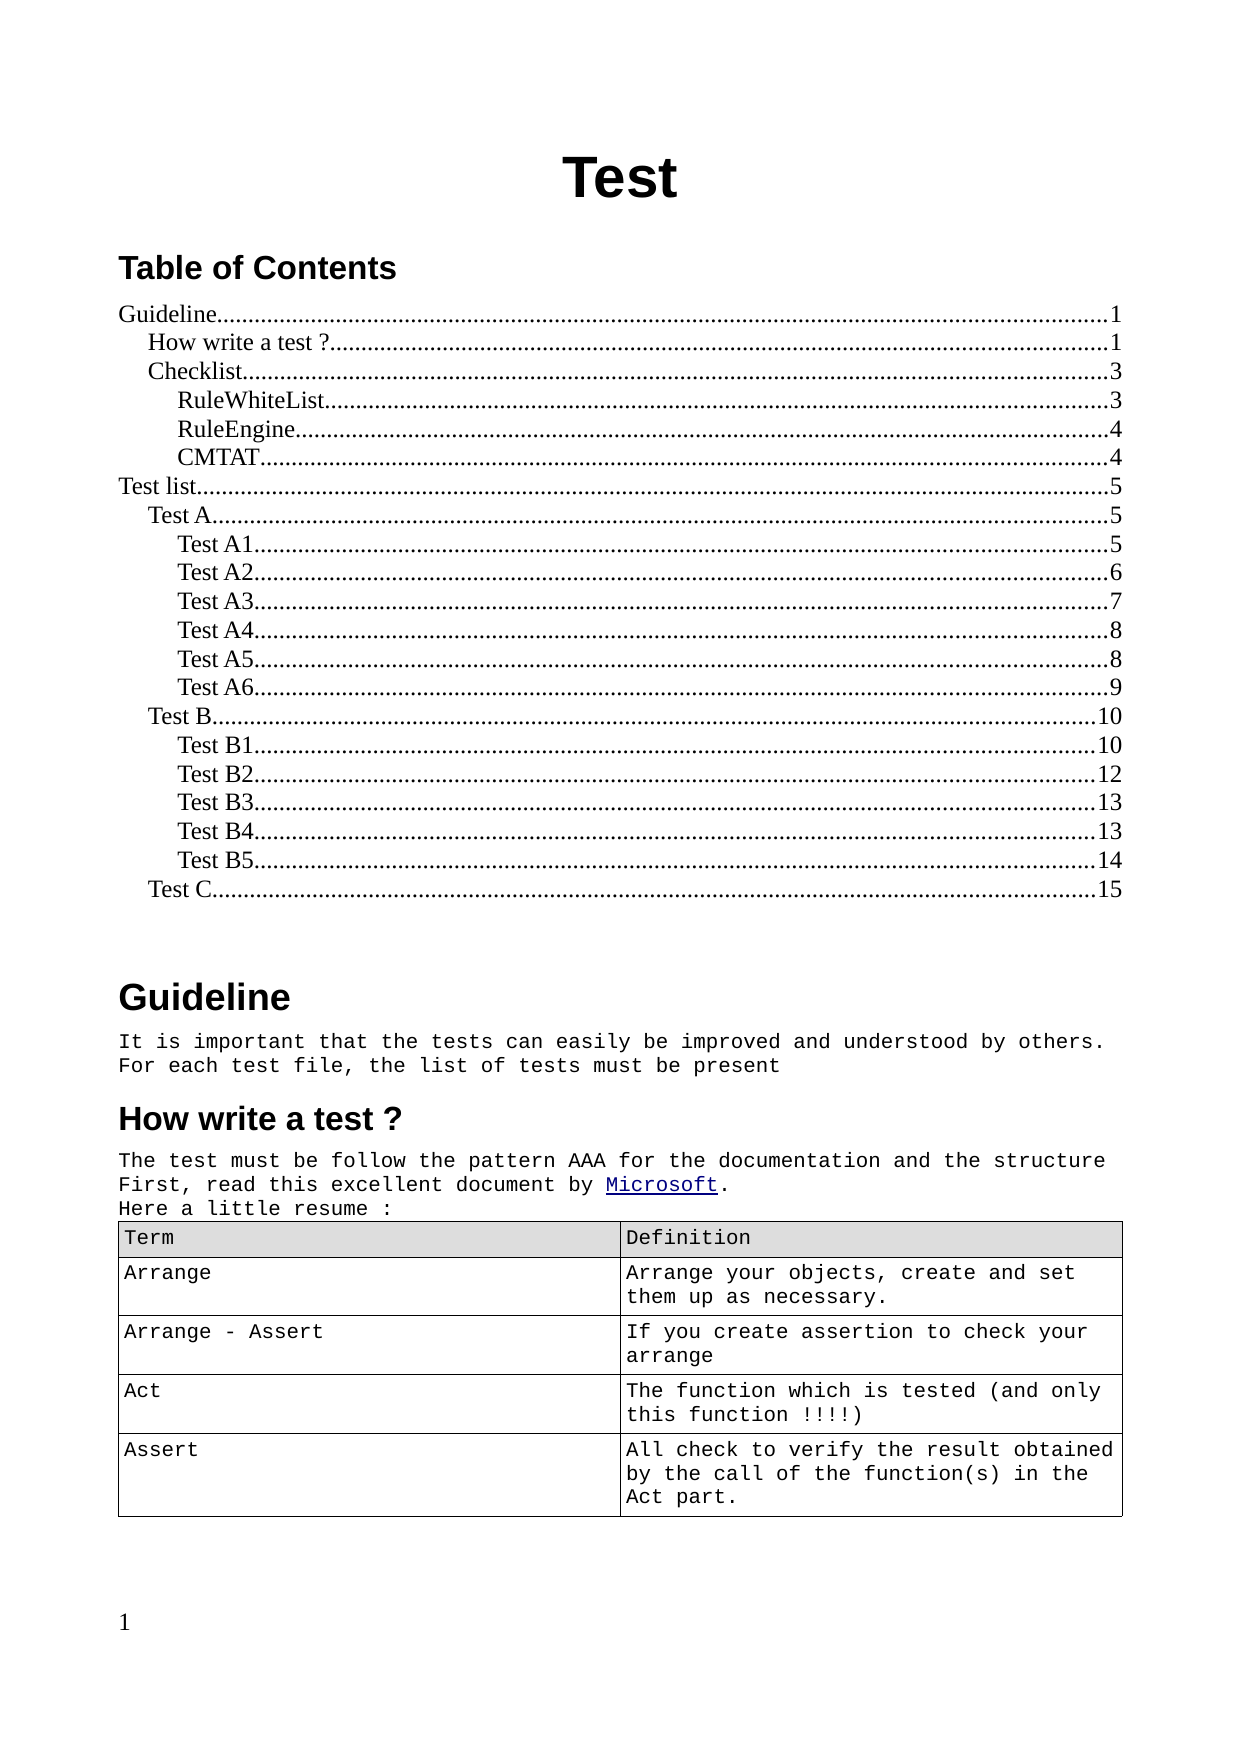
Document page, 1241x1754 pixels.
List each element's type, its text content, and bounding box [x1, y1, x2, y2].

text Test B4 13 [177, 816, 1122, 845]
table_cell All check to verify the result obtained by the call of the function(s) in the Act part. [621, 1434, 1122, 1516]
table_cell Arrange [119, 1258, 620, 1315]
text It is important that the tests can easily be improved and understood by others. [118, 1031, 1122, 1055]
text Test A 5 [148, 500, 1122, 529]
table_cell Arrange - Assert [119, 1316, 620, 1374]
table_cell Arrange your objects, create and set them up as necessary. [621, 1258, 1122, 1315]
table_cell The function which is tested (and only this function !!!!) [621, 1375, 1122, 1433]
text The test must be follow the pattern AAA for the documentation and the structure [118, 1150, 1122, 1174]
text Test A5 8 [177, 644, 1122, 672]
table_header Definition [621, 1222, 1122, 1257]
text CMTAT 4 [177, 442, 1122, 471]
text Test A2 6 [177, 557, 1122, 586]
title Test [118, 143, 1122, 210]
text Test B3 13 [177, 787, 1122, 816]
text Guideline 1 [118, 299, 1122, 327]
text Here a little resume : [118, 1198, 1122, 1221]
text Test A6 9 [177, 672, 1122, 701]
table_cell Assert [119, 1434, 620, 1516]
text How write a test ? 1 [148, 327, 1122, 356]
text Test B 10 [148, 701, 1122, 730]
text Test C 15 [148, 874, 1122, 902]
text RuleWhiteList 3 [177, 385, 1122, 414]
text Test A1 5 [177, 529, 1122, 557]
subtitle Table of Contents [118, 248, 1122, 286]
text Test A4 8 [177, 615, 1122, 644]
text Checklist 3 [148, 356, 1122, 385]
subtitle How write a test ? [118, 1099, 1122, 1138]
text Test list 5 [118, 471, 1122, 500]
table_cell If you create assertion to check your arrange [621, 1316, 1122, 1374]
text For each test file, the list of tests must be present [118, 1055, 1122, 1078]
table_cell Act [119, 1375, 620, 1433]
text Test B5 14 [177, 845, 1122, 874]
text Test B2 12 [177, 759, 1122, 787]
text First, read this excellent document by Microsoft. [118, 1174, 1122, 1198]
subtitle Guideline [118, 975, 1122, 1019]
text RuleEngine 4 [177, 414, 1122, 442]
text Test A3 7 [177, 586, 1122, 615]
table_header Term [119, 1222, 620, 1257]
text Test B1 10 [177, 730, 1122, 759]
